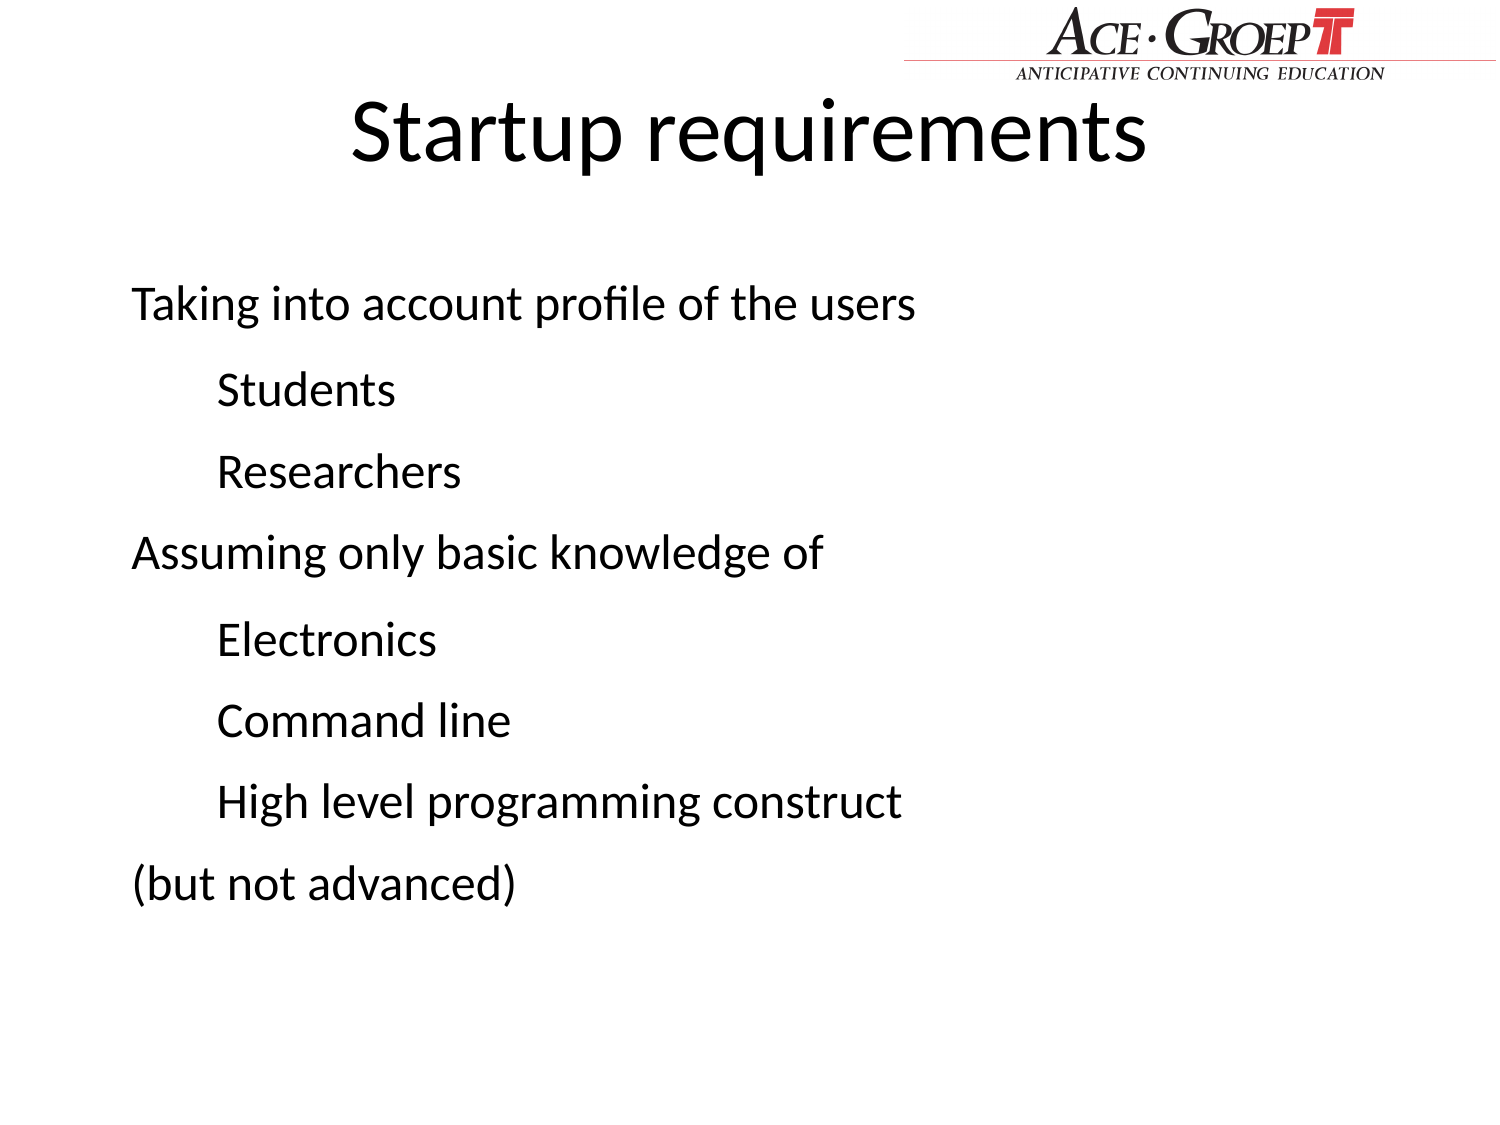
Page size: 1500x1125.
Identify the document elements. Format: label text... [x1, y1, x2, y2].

list Taking into account profile of the users Students Researchers Assuming only basic knowledge of Electronics Command line High level programming construct (but not advanced) [60, 262, 1411, 1006]
title Startup requirements [75, 45, 1425, 233]
picture [904, 7, 1496, 80]
